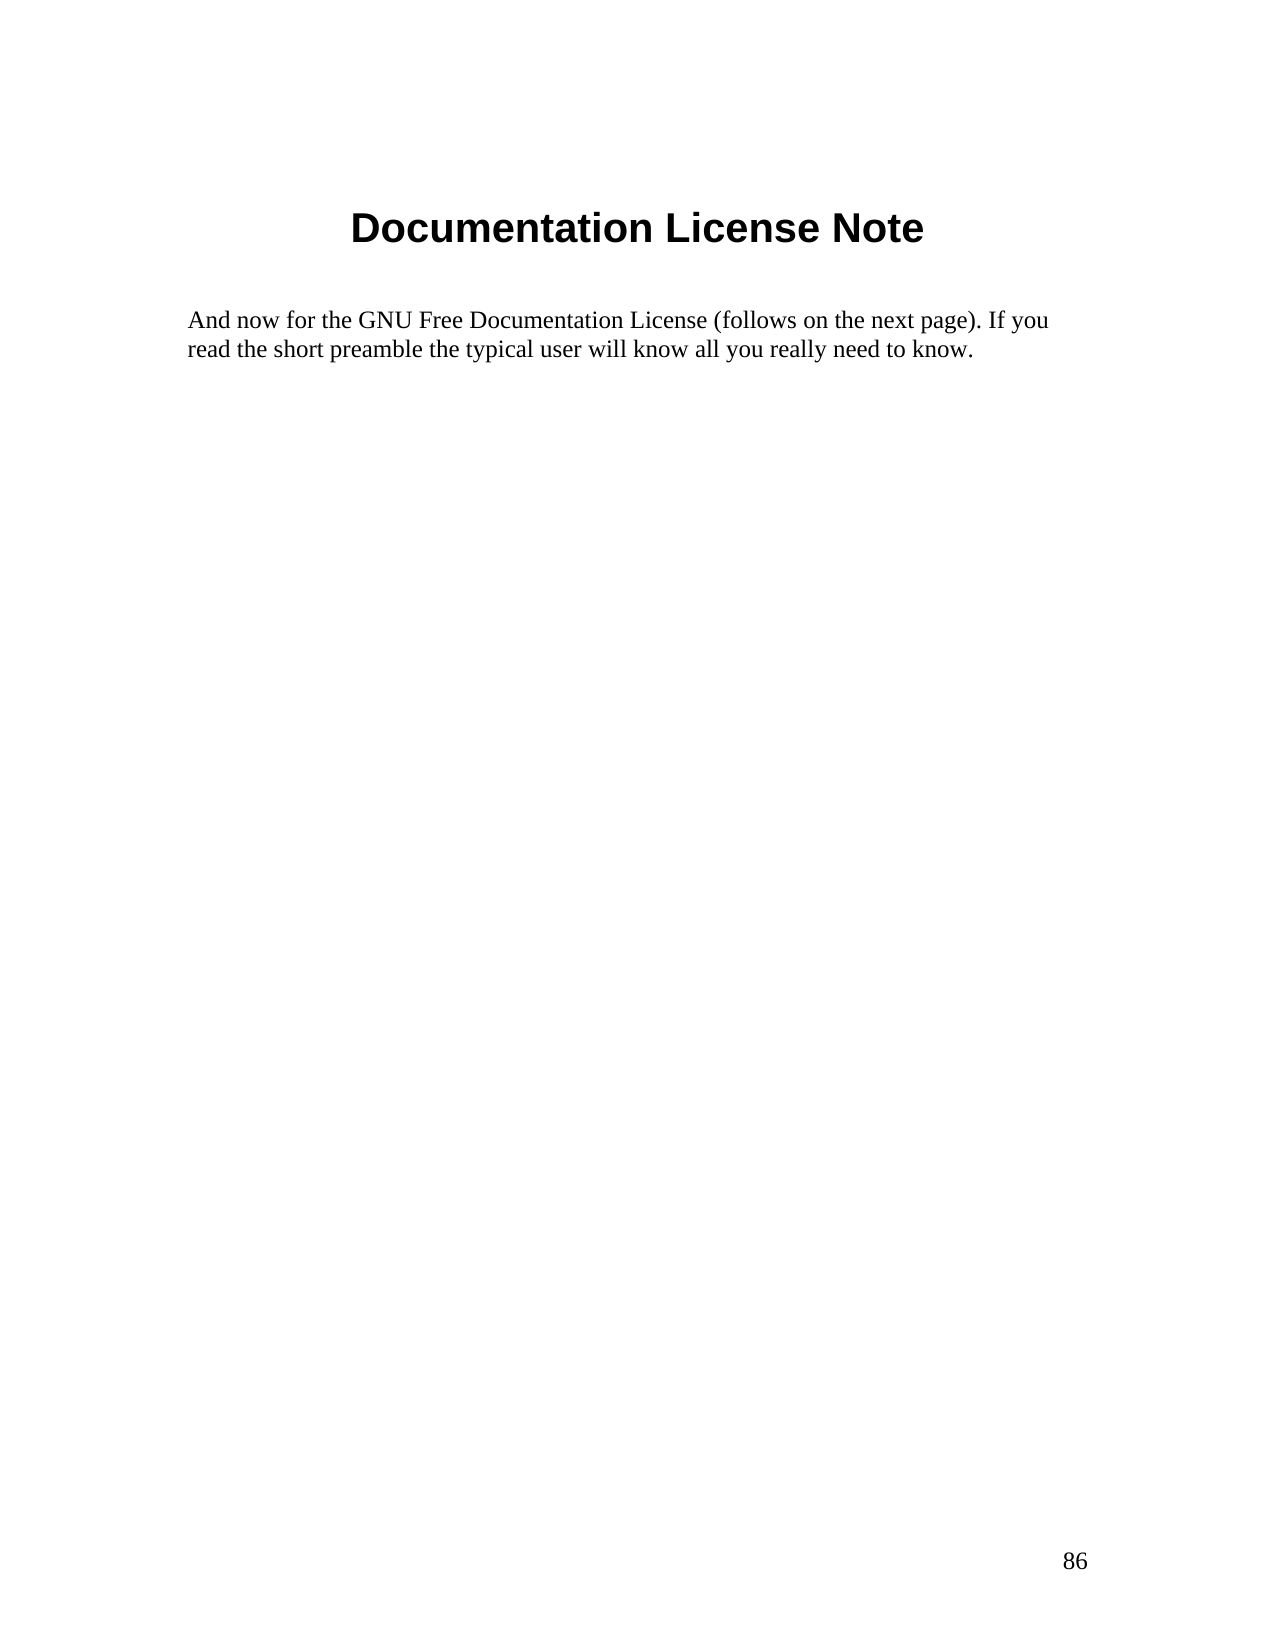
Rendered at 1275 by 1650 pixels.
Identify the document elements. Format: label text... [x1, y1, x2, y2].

subtitle Documentation License Note [187, 204, 1087, 252]
text And now for the GNU Free Documentation License (follows on the next page). If you read the short preamble the typical user will know all you really need to know. [187, 305, 1087, 363]
